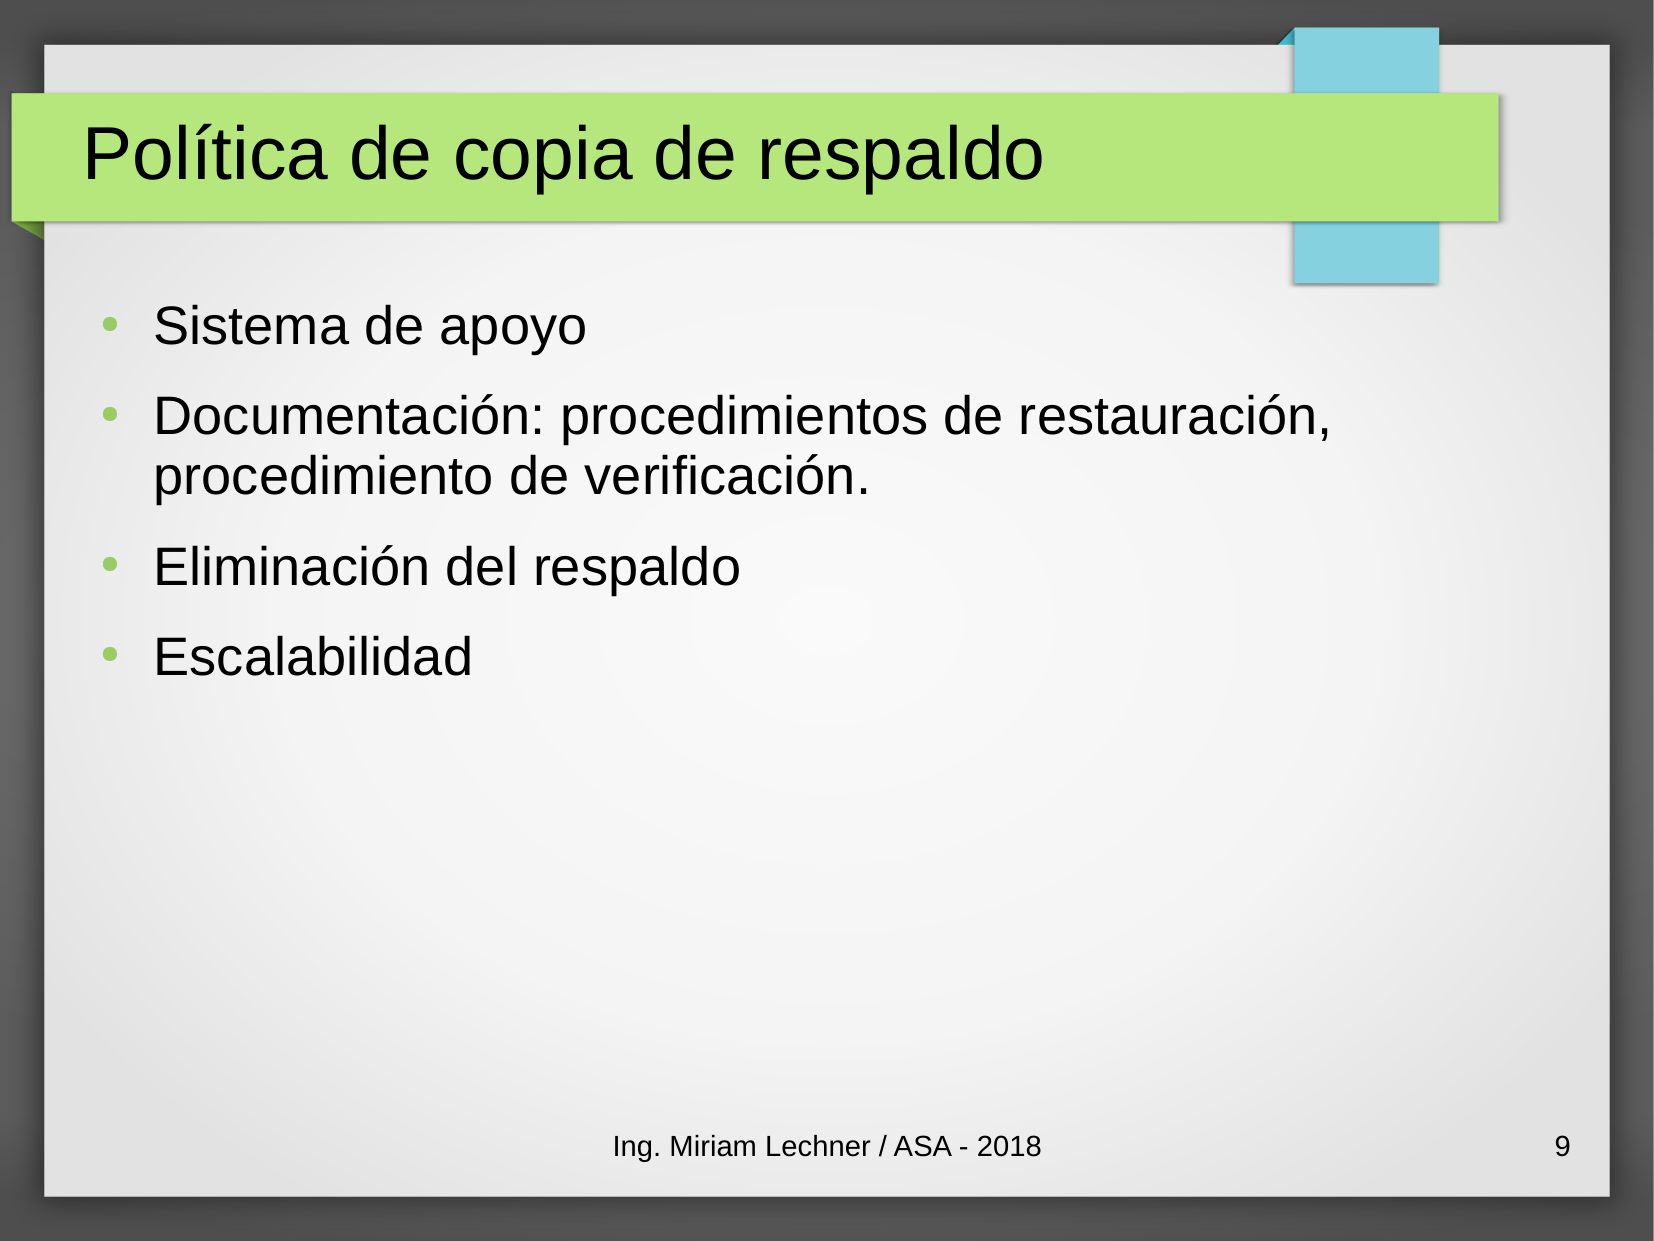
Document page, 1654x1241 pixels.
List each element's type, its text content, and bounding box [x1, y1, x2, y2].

picture [0, 0, 1654, 1241]
list Sistema de apoyo Documentación: procedimientos de restauración, procedimiento de verificación. Eliminación del respaldo Escalabilidad [82, 295, 1571, 1015]
title Política de copia de respaldo [82, 94, 1264, 213]
